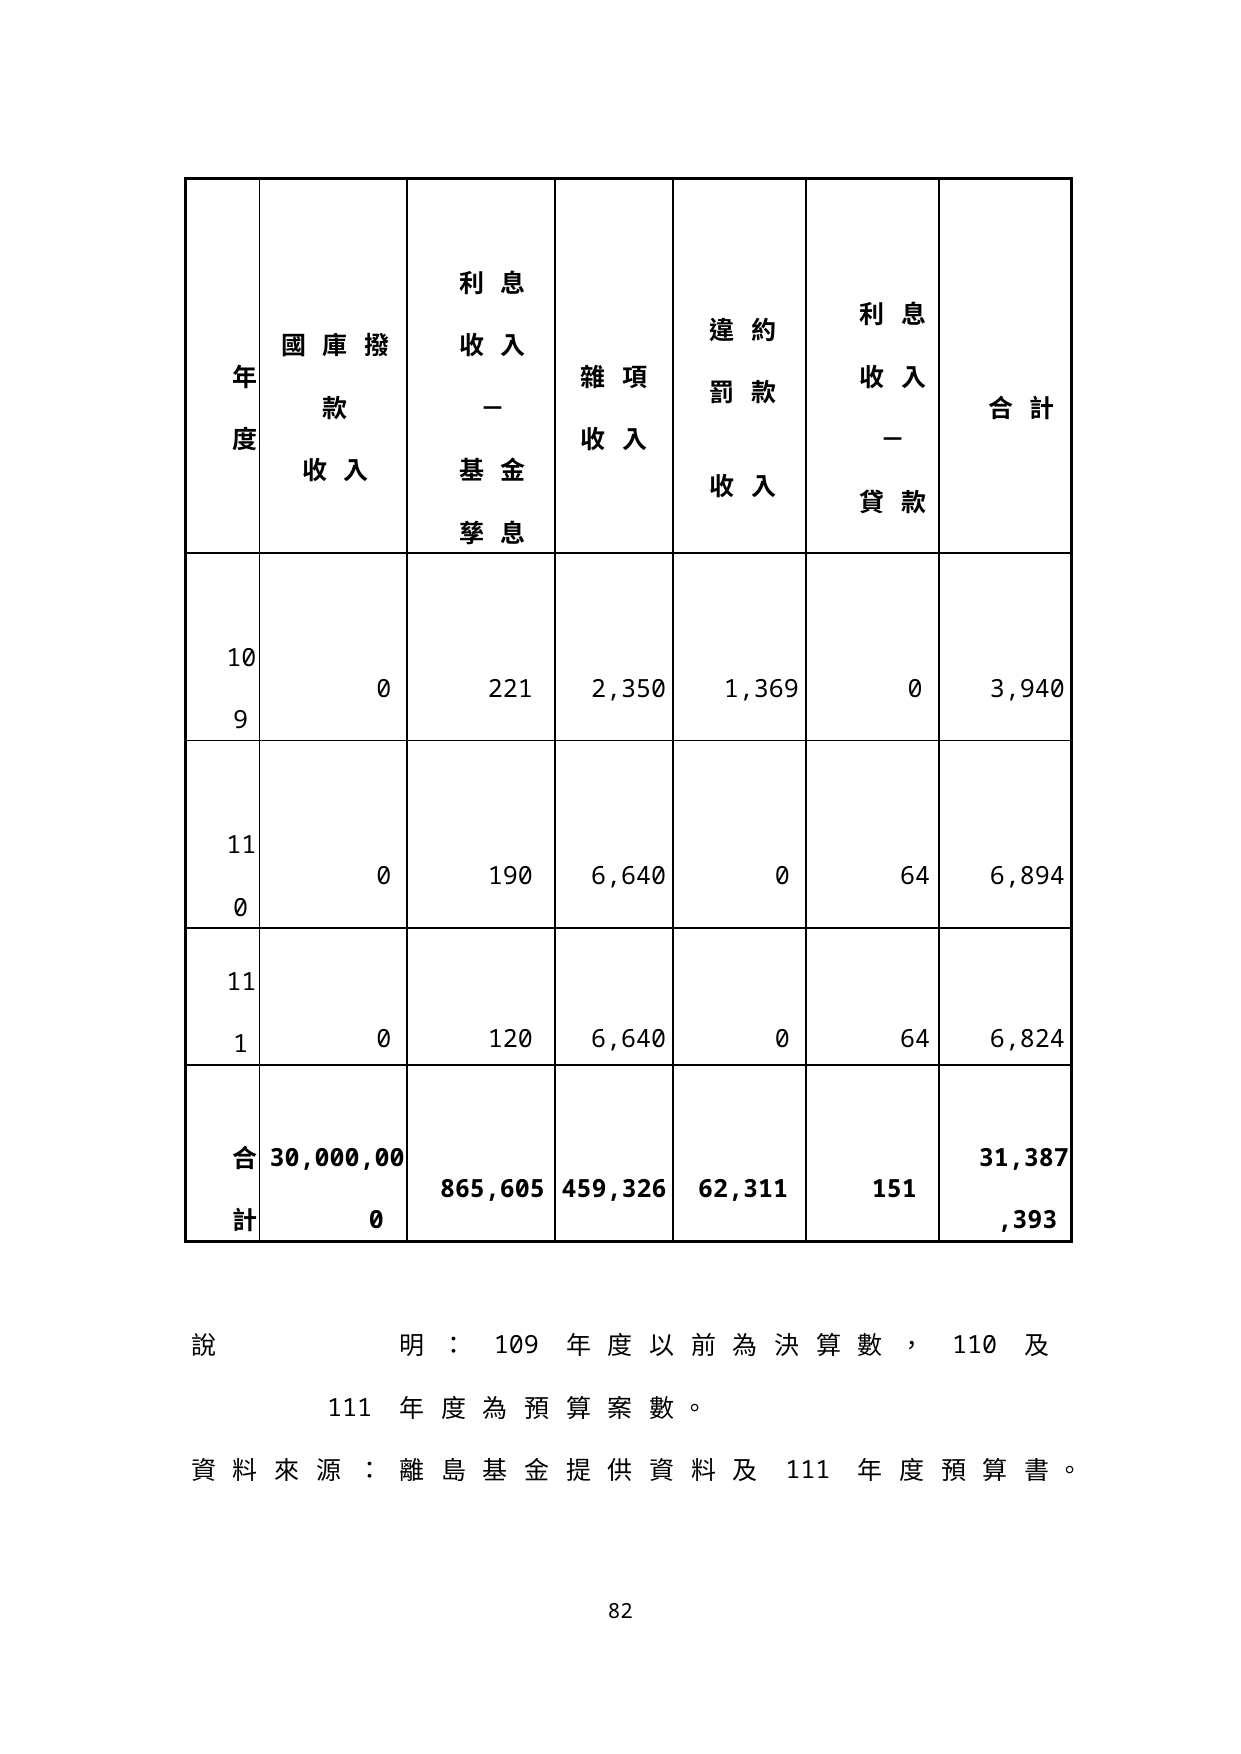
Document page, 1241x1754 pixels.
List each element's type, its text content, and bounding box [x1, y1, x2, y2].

table_header 合計 [940, 180, 1070, 552]
table_cell 0 [260, 741, 406, 927]
table_cell 6,640 [556, 741, 672, 927]
text 說 明：109年度以前為決算數，110及111年度為預算案數。 [183, 1302, 1058, 1427]
table_header 年度 [187, 180, 259, 552]
table_cell 1,369 [674, 554, 805, 740]
table_cell 30,000,000 [260, 1066, 406, 1240]
table_cell 151 [807, 1066, 938, 1240]
table_cell 0 [674, 741, 805, 927]
table_cell 3,940 [940, 554, 1070, 740]
table_header 雜項收入 [556, 180, 672, 552]
text 資料來源：離島基金提供資料及111年度預算書。 [183, 1427, 1058, 1552]
table_cell 221 [408, 554, 554, 740]
table_header 國庫撥款 收入 [260, 180, 406, 552]
table_cell 6,640 [556, 929, 672, 1064]
table_cell 109 [187, 554, 259, 740]
table_cell 合計 [187, 1066, 259, 1240]
table_cell 64 [807, 741, 938, 927]
table_cell 459,326 [556, 1066, 672, 1240]
table_header 利息收入－ 貸款 [807, 180, 938, 552]
table_cell 0 [674, 929, 805, 1064]
table_cell 0 [260, 929, 406, 1064]
table_cell 31,387,393 [940, 1066, 1070, 1240]
table_cell 2,350 [556, 554, 672, 740]
table_header 違約罰款 收入 [674, 180, 805, 552]
table_header 利息收入－ 基金孳息 [408, 180, 554, 552]
table_cell 120 [408, 929, 554, 1064]
table_cell 6,824 [940, 929, 1070, 1064]
table_cell 6,894 [940, 741, 1070, 927]
table_cell 62,311 [674, 1066, 805, 1240]
table_cell 110 [187, 741, 259, 927]
table_cell 865,605 [408, 1066, 554, 1240]
table_cell 111 [187, 929, 259, 1064]
table_cell 0 [260, 554, 406, 740]
table_cell 0 [807, 554, 938, 740]
table_cell 190 [408, 741, 554, 927]
table_cell 64 [807, 929, 938, 1064]
